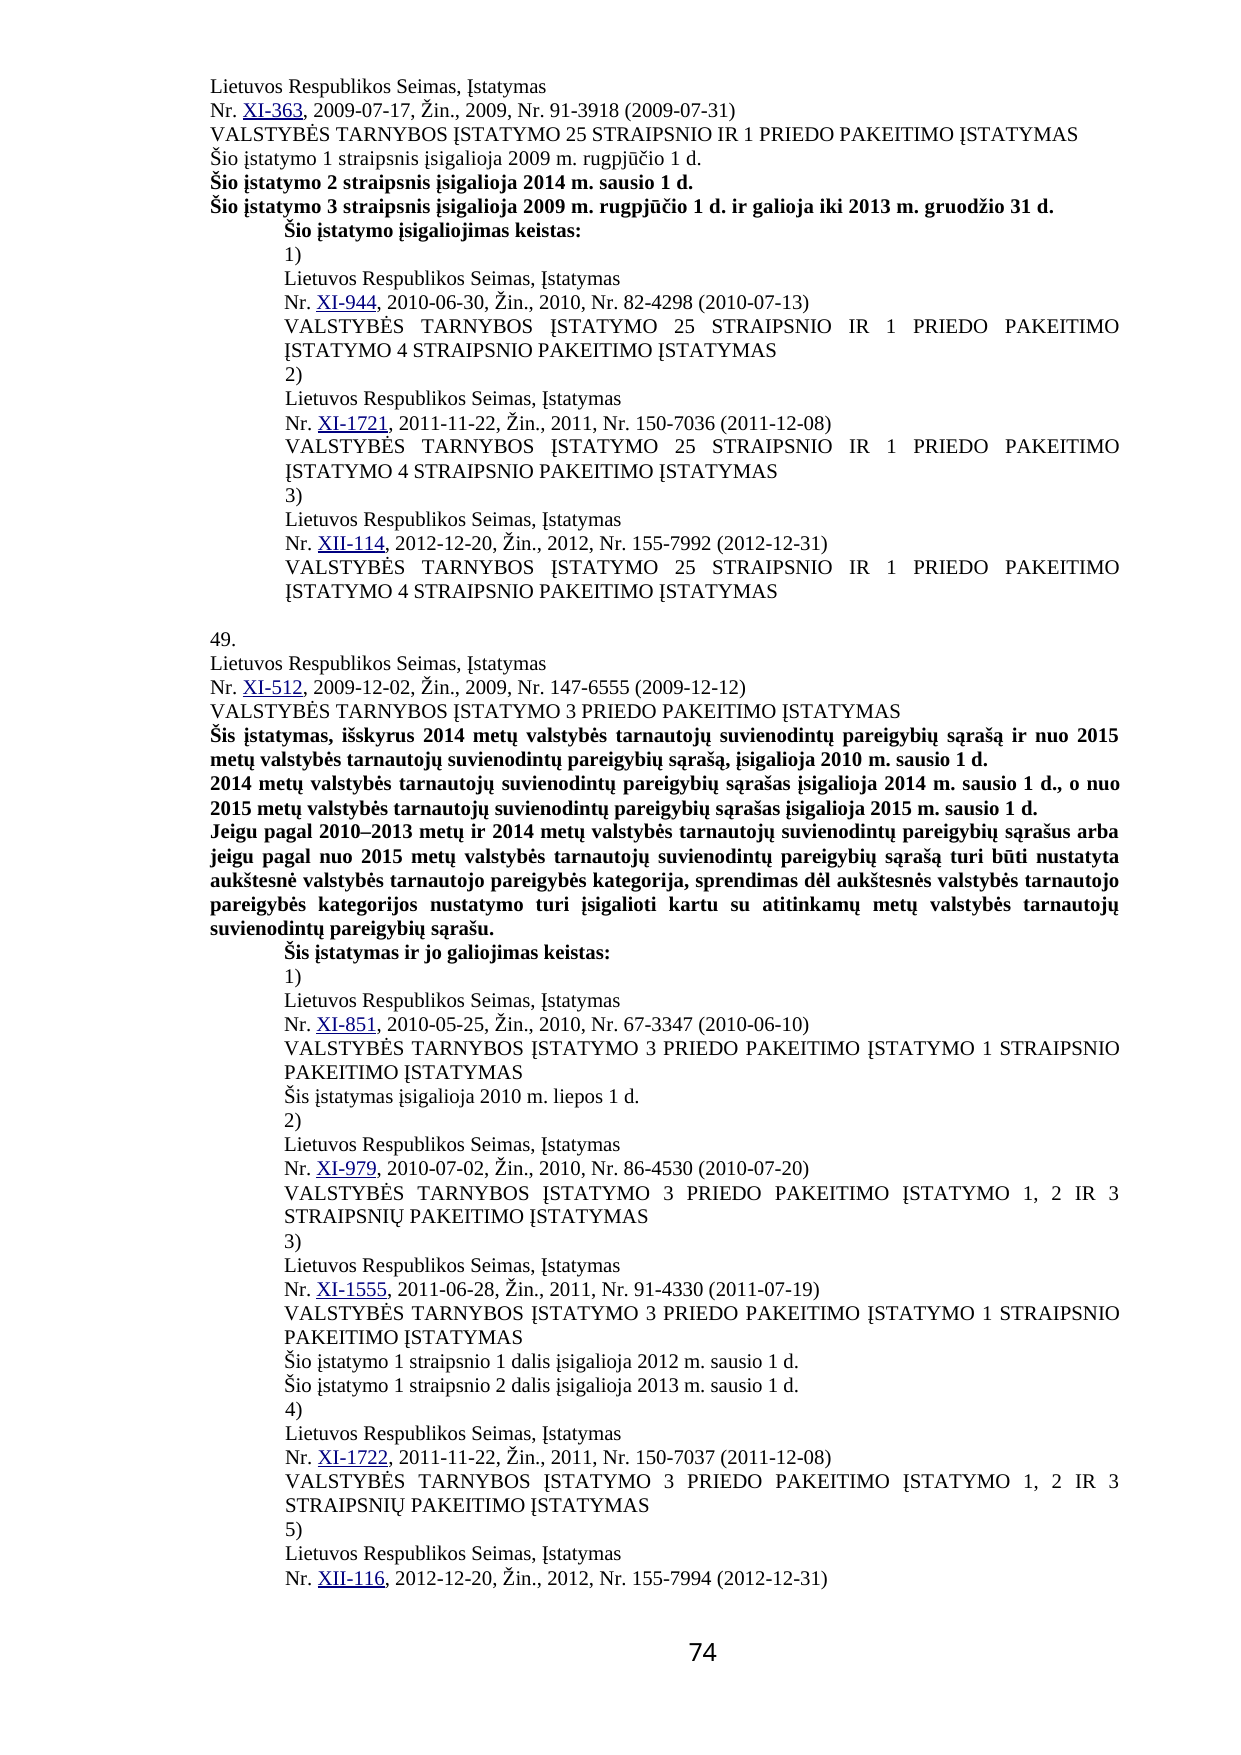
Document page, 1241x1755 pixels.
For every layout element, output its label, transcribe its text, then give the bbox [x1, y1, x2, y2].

text Jeigu pagal 2010–2013 metų ir 2014 metų valstybės tarnautojų suvienodintų pareigybių sąrašus arba jeigu pagal nuo 2015 metų valstybės tarnautojų suvienodintų pareigybių sąrašą turi būti nustatyta aukštesnė valstybės tarnautojo pareigybės kategorija, sprendimas dėl aukštesnės valstybės tarnautojo pareigybės kategorijos nustatymo turi įsigalioti kartu su atitinkamų metų valstybės tarnautojų suvienodintų pareigybių sąrašu. [210, 819, 1120, 940]
text Nr. XI-1555, 2011-06-28, Žin., 2011, Nr. 91-4330 (2011-07-19) [210, 1277, 1120, 1301]
text Nr. XI-979, 2010-07-02, Žin., 2010, Nr. 86-4530 (2010-07-20) [210, 1156, 1120, 1180]
text VALSTYBĖS TARNYBOS ĮSTATYMO 3 PRIEDO PAKEITIMO ĮSTATYMO 1 STRAIPSNIO PAKEITIMO ĮSTATYMAS [284, 1301, 1120, 1349]
text Nr. XI-944, 2010-06-30, Žin., 2010, Nr. 82-4298 (2010-07-13) [210, 290, 1120, 314]
text Nr. XII-114, 2012-12-20, Žin., 2012, Nr. 155-7992 (2012-12-31) [210, 531, 1120, 555]
text Šio įstatymo įsigaliojimas keistas: [210, 218, 1120, 242]
text 1) [210, 242, 1120, 266]
text 2) [285, 362, 1120, 386]
text VALSTYBĖS TARNYBOS ĮSTATYMO 25 STRAIPSNIO IR 1 PRIEDO PAKEITIMO ĮSTATYMO 4 STRAIPSNIO PAKEITIMO ĮSTATYMAS [285, 434, 1120, 483]
text 3) [210, 483, 1120, 507]
text Šio įstatymo 1 straipsnio 1 dalis įsigalioja 2012 m. sausio 1 d. [210, 1349, 1126, 1373]
text VALSTYBĖS TARNYBOS ĮSTATYMO 25 STRAIPSNIO IR 1 PRIEDO PAKEITIMO ĮSTATYMAS [210, 122, 1120, 146]
text Nr. XII-116, 2012-12-20, Žin., 2012, Nr. 155-7994 (2012-12-31) [210, 1565, 1120, 1589]
text Šio įstatymo 3 straipsnis įsigalioja 2009 m. rugpjūčio 1 d. ir galioja iki 2013 m. gruodžio 31 d. [210, 194, 1120, 218]
text VALSTYBĖS TARNYBOS ĮSTATYMO 25 STRAIPSNIO IR 1 PRIEDO PAKEITIMO ĮSTATYMO 4 STRAIPSNIO PAKEITIMO ĮSTATYMAS [285, 555, 1120, 603]
text Lietuvos Respublikos Seimas, Įstatymas [210, 1132, 1120, 1156]
text Šio įstatymo 1 straipsnis įsigalioja 2009 m. rugpjūčio 1 d. [210, 146, 1120, 170]
text VALSTYBĖS TARNYBOS ĮSTATYMO 3 PRIEDO PAKEITIMO ĮSTATYMO 1 STRAIPSNIO PAKEITIMO ĮSTATYMAS [284, 1036, 1120, 1084]
text Nr. XI-512, 2009-12-02, Žin., 2009, Nr. 147-6555 (2009-12-12) [210, 675, 1120, 699]
text Nr. XI-851, 2010-05-25, Žin., 2010, Nr. 67-3347 (2010-06-10) [210, 1012, 1120, 1036]
text Šis įstatymas, išskyrus 2014 metų valstybės tarnautojų suvienodintų pareigybių sąrašą ir nuo 2015 metų valstybės tarnautojų suvienodintų pareigybių sąrašą, įsigalioja 2010 m. sausio 1 d. [210, 723, 1120, 771]
text VALSTYBĖS TARNYBOS ĮSTATYMO 3 PRIEDO PAKEITIMO ĮSTATYMO 1, 2 IR 3 STRAIPSNIŲ PAKEITIMO ĮSTATYMAS [284, 1180, 1120, 1228]
text 3) [210, 1228, 1120, 1253]
text VALSTYBĖS TARNYBOS ĮSTATYMO 3 PRIEDO PAKEITIMO ĮSTATYMAS [210, 699, 1120, 723]
text 2) [210, 1108, 1120, 1132]
text Šis įstatymas ir jo galiojimas keistas: [210, 940, 1120, 964]
text Lietuvos Respublikos Seimas, Įstatymas [210, 266, 1120, 290]
text Lietuvos Respublikos Seimas, Įstatymas [210, 1541, 1120, 1565]
text 4) [285, 1397, 1120, 1421]
text Lietuvos Respublikos Seimas, Įstatymas [285, 1421, 1120, 1445]
text 2014 metų valstybės tarnautojų suvienodintų pareigybių sąrašas įsigalioja 2014 m. sausio 1 d., o nuo 2015 metų valstybės tarnautojų suvienodintų pareigybių sąrašas įsigalioja 2015 m. sausio 1 d. [210, 771, 1120, 819]
text Nr. XI-1721, 2011-11-22, Žin., 2011, Nr. 150-7036 (2011-12-08) [285, 410, 1120, 434]
text Lietuvos Respublikos Seimas, Įstatymas [210, 507, 1120, 531]
text Lietuvos Respublikos Seimas, Įstatymas [210, 1253, 1120, 1277]
text Šio įstatymo 1 straipsnio 2 dalis įsigalioja 2013 m. sausio 1 d. [210, 1373, 1120, 1397]
text 49. [210, 627, 1120, 651]
text Lietuvos Respublikos Seimas, Įstatymas [285, 386, 1120, 410]
text Šio įstatymo 2 straipsnis įsigalioja 2014 m. sausio 1 d. [210, 170, 1120, 194]
text Lietuvos Respublikos Seimas, Įstatymas [210, 73, 1120, 98]
text Šis įstatymas įsigalioja 2010 m. liepos 1 d. [210, 1084, 1120, 1108]
text VALSTYBĖS TARNYBOS ĮSTATYMO 25 STRAIPSNIO IR 1 PRIEDO PAKEITIMO ĮSTATYMO 4 STRAIPSNIO PAKEITIMO ĮSTATYMAS [284, 314, 1120, 362]
text 1) [210, 964, 1120, 988]
text Nr. XI-363, 2009-07-17, Žin., 2009, Nr. 91-3918 (2009-07-31) [210, 98, 1120, 122]
text VALSTYBĖS TARNYBOS ĮSTATYMO 3 PRIEDO PAKEITIMO ĮSTATYMO 1, 2 IR 3 STRAIPSNIŲ PAKEITIMO ĮSTATYMAS [285, 1469, 1120, 1517]
text 5) [210, 1517, 1120, 1541]
text Lietuvos Respublikos Seimas, Įstatymas [210, 651, 1120, 675]
text Lietuvos Respublikos Seimas, Įstatymas [210, 988, 1120, 1012]
text Nr. XI-1722, 2011-11-22, Žin., 2011, Nr. 150-7037 (2011-12-08) [285, 1445, 1120, 1469]
